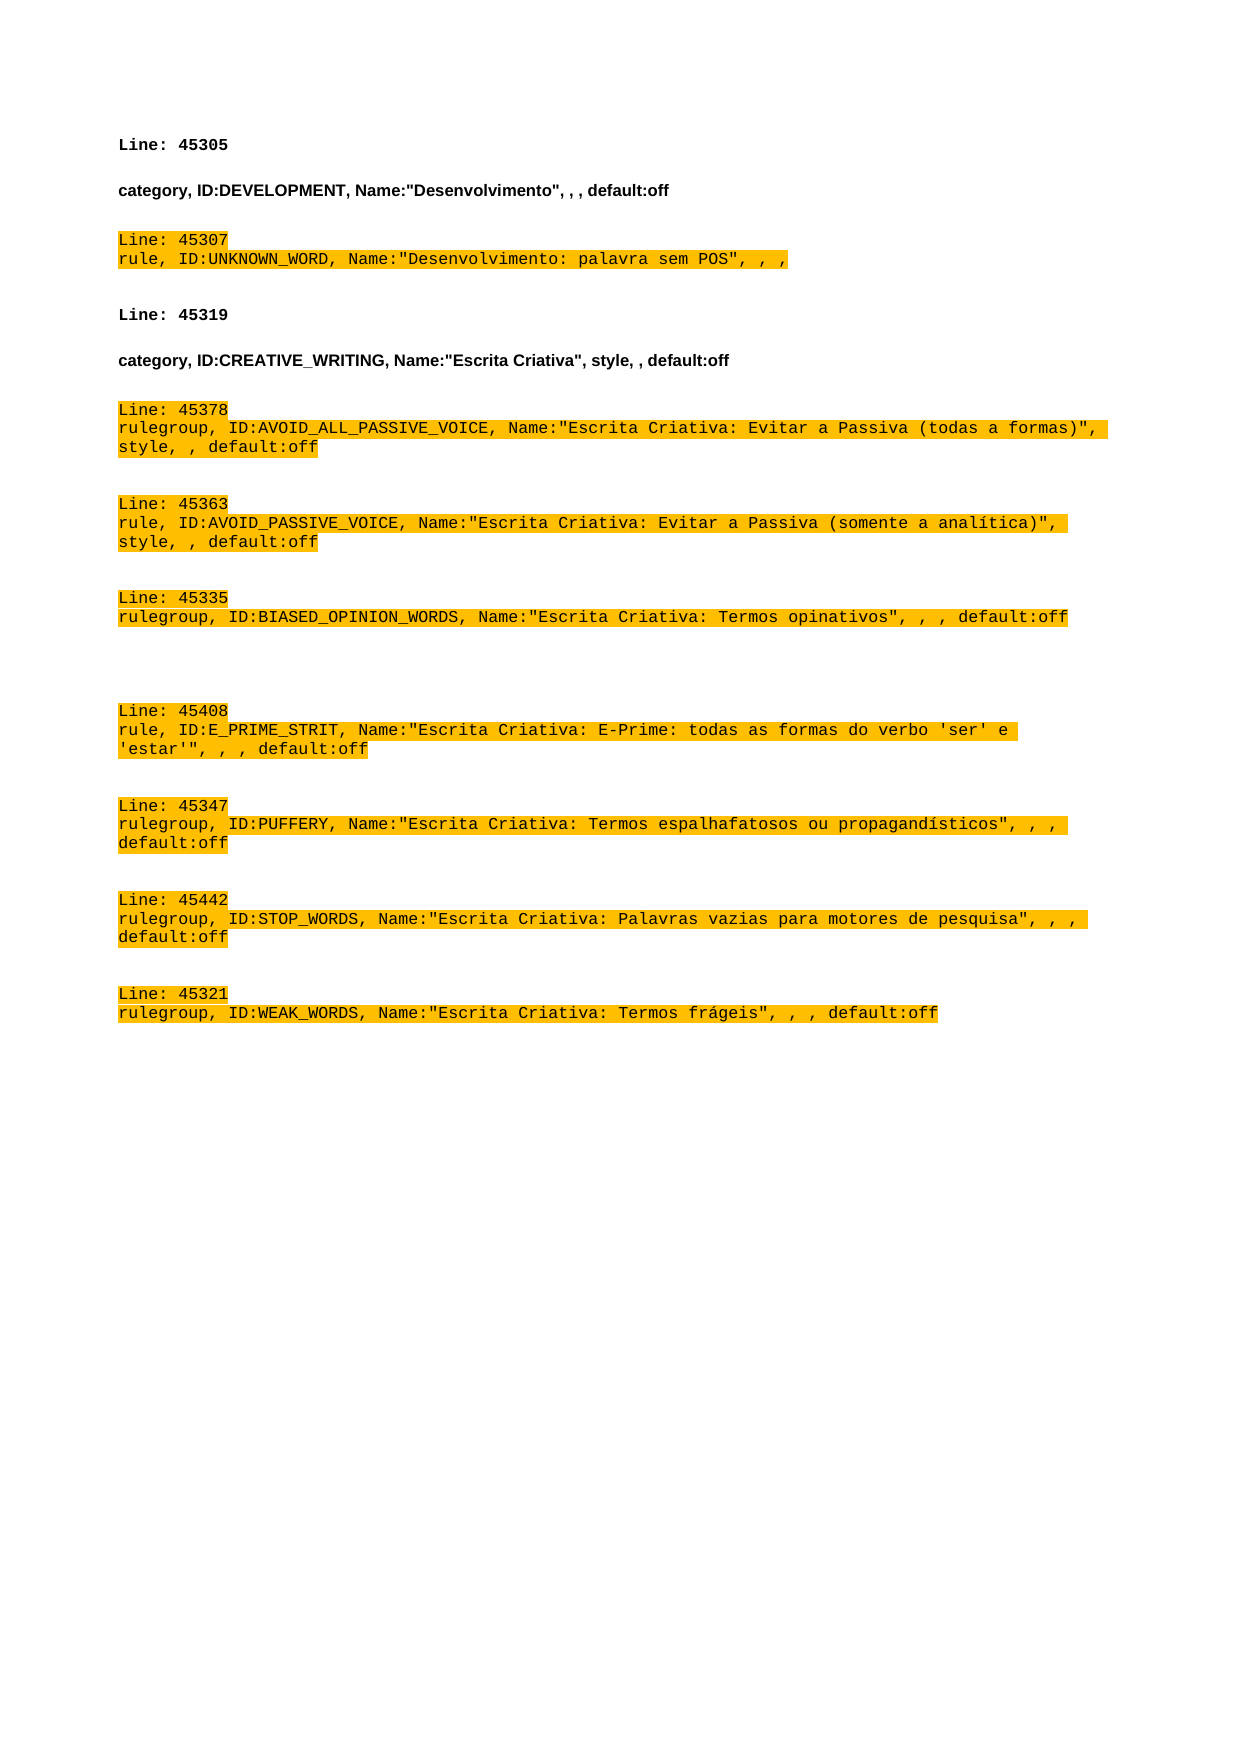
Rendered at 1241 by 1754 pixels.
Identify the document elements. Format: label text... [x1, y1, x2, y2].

text Line: 45305 [118, 137, 1122, 156]
text Line: 45307 [118, 231, 1122, 250]
text Line: 45319 [118, 307, 1122, 326]
text rulegroup, ID:PUFFERY, Name:"Escrita Criativa: Termos espalhafatosos ou propagandísticos", , , default:off [118, 816, 1122, 854]
text rule, ID:AVOID_PASSIVE_VOICE, Name:"Escrita Criativa: Evitar a Passiva (somente a analítica)", style, , default:off [118, 514, 1122, 552]
text rulegroup, ID:WEAK_WORDS, Name:"Escrita Criativa: Termos frágeis", , , default:off [118, 1004, 1122, 1023]
text Line: 45335 [118, 590, 1122, 608]
text Line: 45378 [118, 401, 1122, 420]
text rulegroup, ID:STOP_WORDS, Name:"Escrita Criativa: Palavras vazias para motores de pesquisa", , , default:off [118, 910, 1122, 948]
text rule, ID:E_PRIME_STRIT, Name:"Escrita Criativa: E-Prime: todas as formas do verbo 'ser' e 'estar'", , , default:off [118, 722, 1122, 759]
text rulegroup, ID:BIASED_OPINION_WORDS, Name:"Escrita Criativa: Termos opinativos", , , default:off [118, 608, 1122, 627]
text rule, ID:UNKNOWN_WORD, Name:"Desenvolvimento: palavra sem POS", , , [118, 250, 1122, 269]
subtitle category, ID:DEVELOPMENT, Name:"Desenvolvimento", , , default:off [118, 181, 1122, 200]
text Line: 45321 [118, 986, 1122, 1004]
subtitle category, ID:CREATIVE_WRITING, Name:"Escrita Criativa", style, , default:off [118, 351, 1122, 370]
text Line: 45363 [118, 495, 1122, 514]
text Line: 45347 [118, 797, 1122, 816]
text Line: 45408 [118, 703, 1122, 722]
text Line: 45442 [118, 891, 1122, 910]
text rulegroup, ID:AVOID_ALL_PASSIVE_VOICE, Name:"Escrita Criativa: Evitar a Passiva (todas a formas)", style, , default:off [118, 420, 1122, 458]
